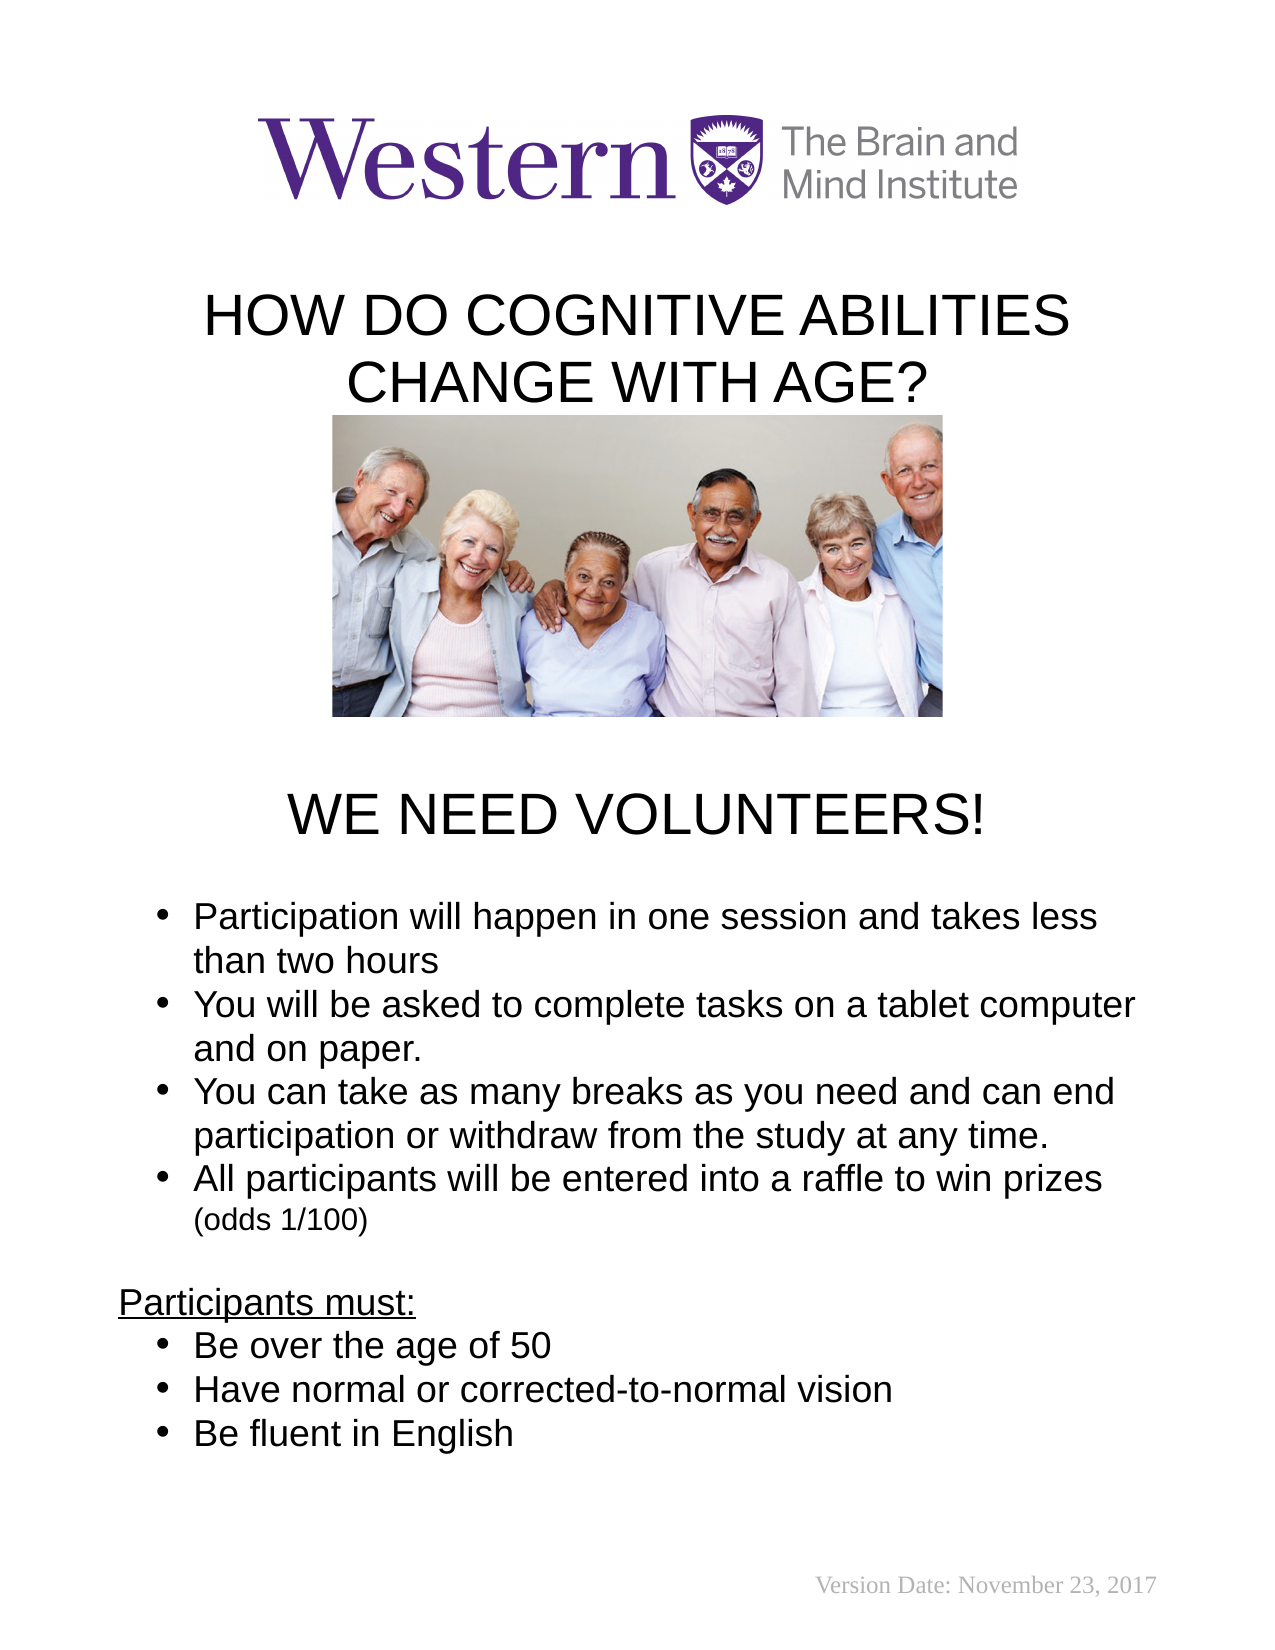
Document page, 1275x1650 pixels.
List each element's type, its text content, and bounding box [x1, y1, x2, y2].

list You can take as many breaks as you need and can end participation or withdraw from the study at any time. [156, 1069, 1157, 1157]
text HOW DO COGNITIVE ABILITIES CHANGE WITH AGE? [118, 281, 1157, 415]
list Be fluent in English [156, 1412, 1157, 1456]
list Participation will happen in one session and takes less than two hours [156, 894, 1157, 982]
text WE NEED VOLUNTEERS! [118, 779, 1157, 846]
list Have normal or corrected-to-normal vision [156, 1367, 1157, 1412]
list All participants will be entered into a raffle to win prizes (odds 1/100) [156, 1157, 1157, 1237]
picture [258, 115, 1017, 205]
text Participants must: [118, 1280, 1157, 1323]
list Be over the age of 50 [156, 1323, 1157, 1367]
list You will be asked to complete tasks on a tablet computer and on paper. [156, 982, 1157, 1069]
picture [332, 415, 943, 717]
